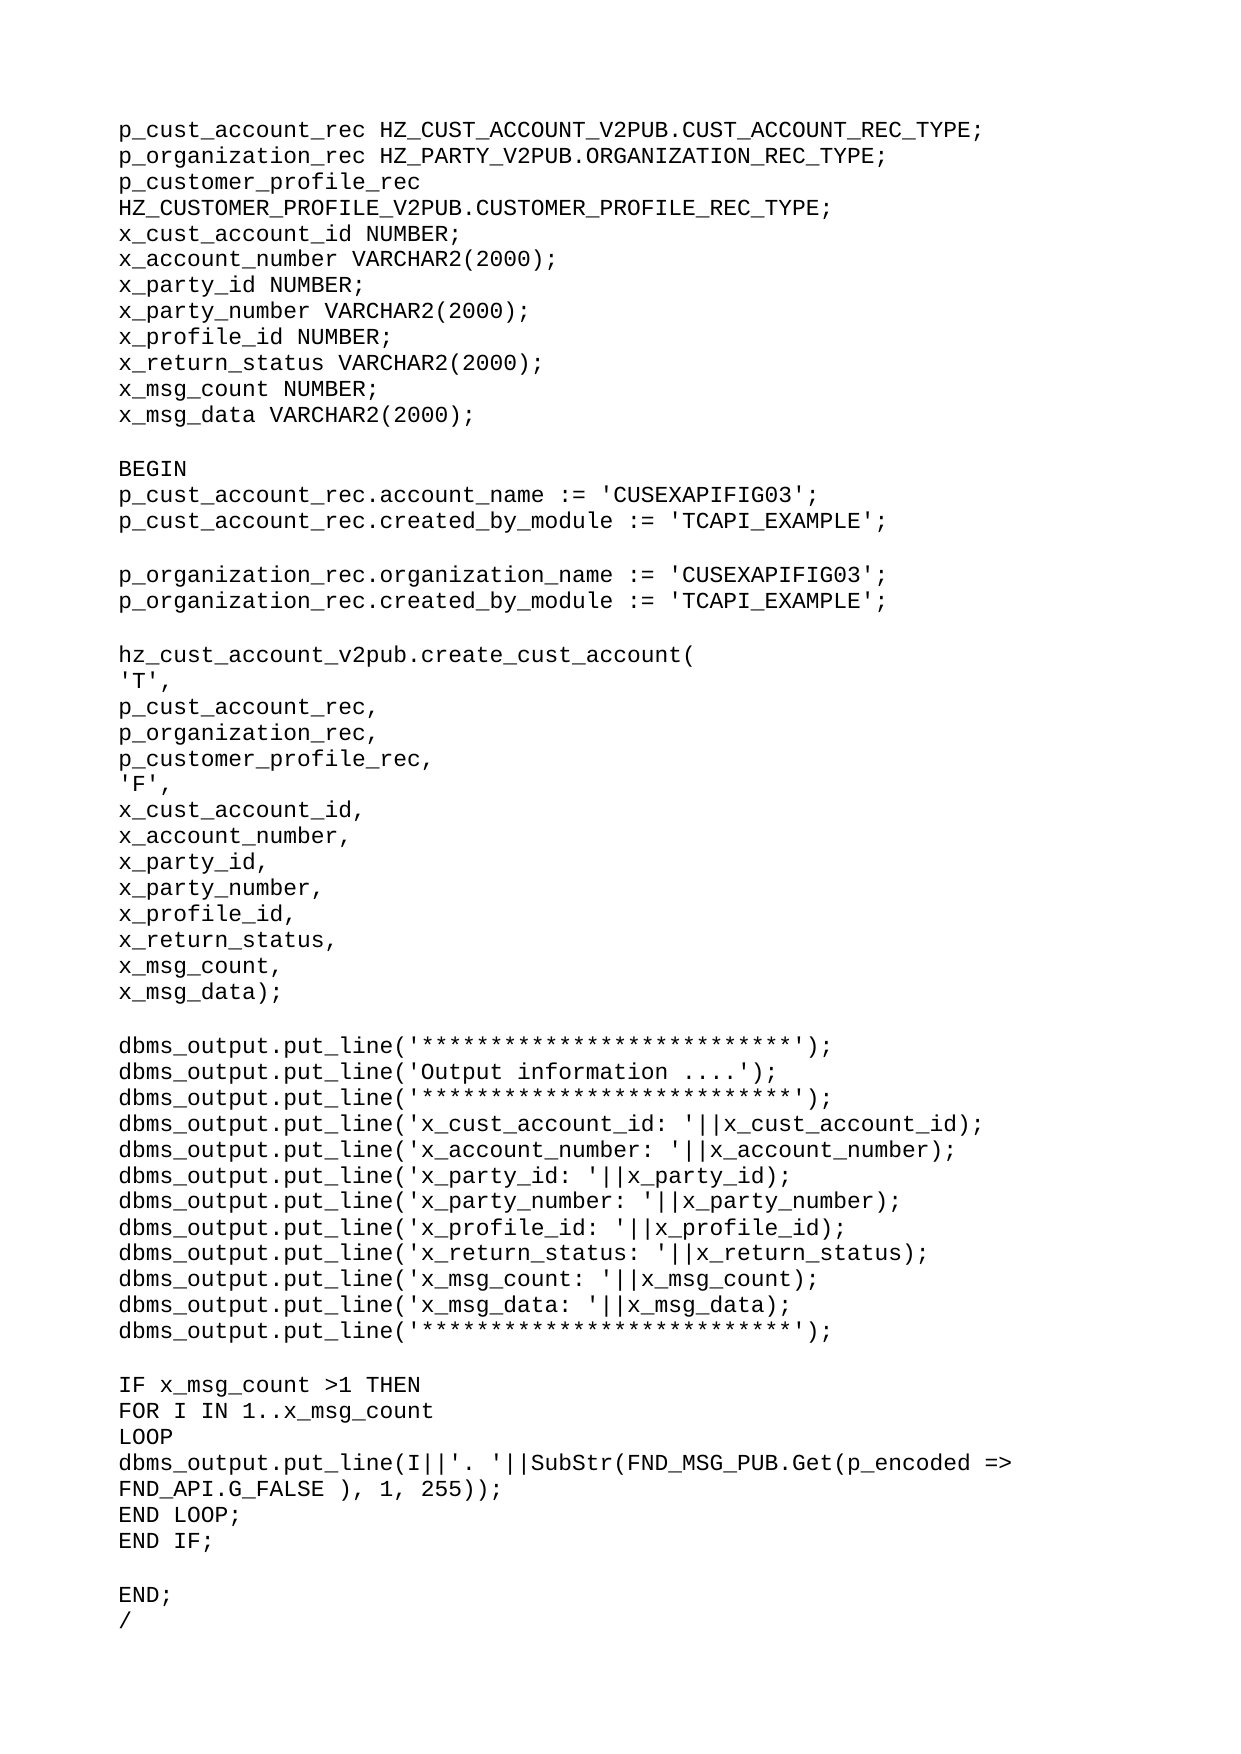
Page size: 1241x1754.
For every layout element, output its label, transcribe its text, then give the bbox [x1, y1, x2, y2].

text dbms_output.put_line('***************************'); [118, 1034, 1122, 1060]
text END LOOP; [118, 1503, 1122, 1529]
text p_customer_profile_rec, [118, 747, 1122, 773]
text x_party_id NUMBER; [118, 274, 1122, 300]
text dbms_output.put_line('Output information ....'); [118, 1060, 1122, 1086]
text dbms_output.put_line('x_account_number: '||x_account_number); [118, 1138, 1122, 1164]
text x_return_status, [118, 928, 1122, 954]
text x_msg_data); [118, 980, 1122, 1006]
text FOR I IN 1..x_msg_count [118, 1399, 1122, 1425]
text IF x_msg_count >1 THEN [118, 1373, 1122, 1399]
text x_party_number VARCHAR2(2000); [118, 300, 1122, 326]
text dbms_output.put_line('x_msg_data: '||x_msg_data); [118, 1294, 1122, 1319]
text x_msg_data VARCHAR2(2000); [118, 403, 1122, 429]
text x_cust_account_id NUMBER; [118, 222, 1122, 248]
text END IF; [118, 1529, 1122, 1555]
text 'T', [118, 669, 1122, 695]
text p_organization_rec HZ_PARTY_V2PUB.ORGANIZATION_REC_TYPE; [118, 144, 1122, 170]
text HZ_CUSTOMER_PROFILE_V2PUB.CUSTOMER_PROFILE_REC_TYPE; [118, 196, 1122, 222]
text dbms_output.put_line('x_profile_id: '||x_profile_id); [118, 1216, 1122, 1242]
text x_msg_count, [118, 954, 1122, 980]
text p_cust_account_rec HZ_CUST_ACCOUNT_V2PUB.CUST_ACCOUNT_REC_TYPE; [118, 118, 1122, 144]
text x_party_id, [118, 851, 1122, 877]
text x_account_number, [118, 825, 1122, 851]
text x_return_status VARCHAR2(2000); [118, 352, 1122, 377]
text dbms_output.put_line('x_msg_count: '||x_msg_count); [118, 1268, 1122, 1294]
text / [118, 1609, 1122, 1635]
text BEGIN [118, 457, 1122, 483]
text x_party_number, [118, 877, 1122, 902]
text p_organization_rec.organization_name := 'CUSEXAPIFIG03'; [118, 563, 1122, 589]
text dbms_output.put_line(I||'. '||SubStr(FND_MSG_PUB.Get(p_encoded => FND_API.G_FALSE ), 1, 255)); [118, 1451, 1122, 1503]
text dbms_output.put_line('x_return_status: '||x_return_status); [118, 1242, 1122, 1268]
text dbms_output.put_line('x_party_number: '||x_party_number); [118, 1190, 1122, 1216]
text 'F', [118, 773, 1122, 799]
text dbms_output.put_line('x_party_id: '||x_party_id); [118, 1164, 1122, 1190]
text x_cust_account_id, [118, 799, 1122, 825]
text dbms_output.put_line('***************************'); [118, 1086, 1122, 1112]
text dbms_output.put_line('***************************'); [118, 1319, 1122, 1346]
text p_organization_rec.created_by_module := 'TCAPI_EXAMPLE'; [118, 589, 1122, 615]
text p_customer_profile_rec [118, 170, 1122, 196]
text p_cust_account_rec.account_name := 'CUSEXAPIFIG03'; [118, 483, 1122, 509]
text LOOP [118, 1425, 1122, 1451]
text x_profile_id, [118, 902, 1122, 928]
text x_account_number VARCHAR2(2000); [118, 248, 1122, 274]
text p_cust_account_rec.created_by_module := 'TCAPI_EXAMPLE'; [118, 509, 1122, 535]
text p_cust_account_rec, [118, 695, 1122, 721]
text hz_cust_account_v2pub.create_cust_account( [118, 643, 1122, 669]
text x_profile_id NUMBER; [118, 326, 1122, 352]
text x_msg_count NUMBER; [118, 377, 1122, 403]
text p_organization_rec, [118, 721, 1122, 747]
text END; [118, 1583, 1122, 1609]
text dbms_output.put_line('x_cust_account_id: '||x_cust_account_id); [118, 1112, 1122, 1138]
